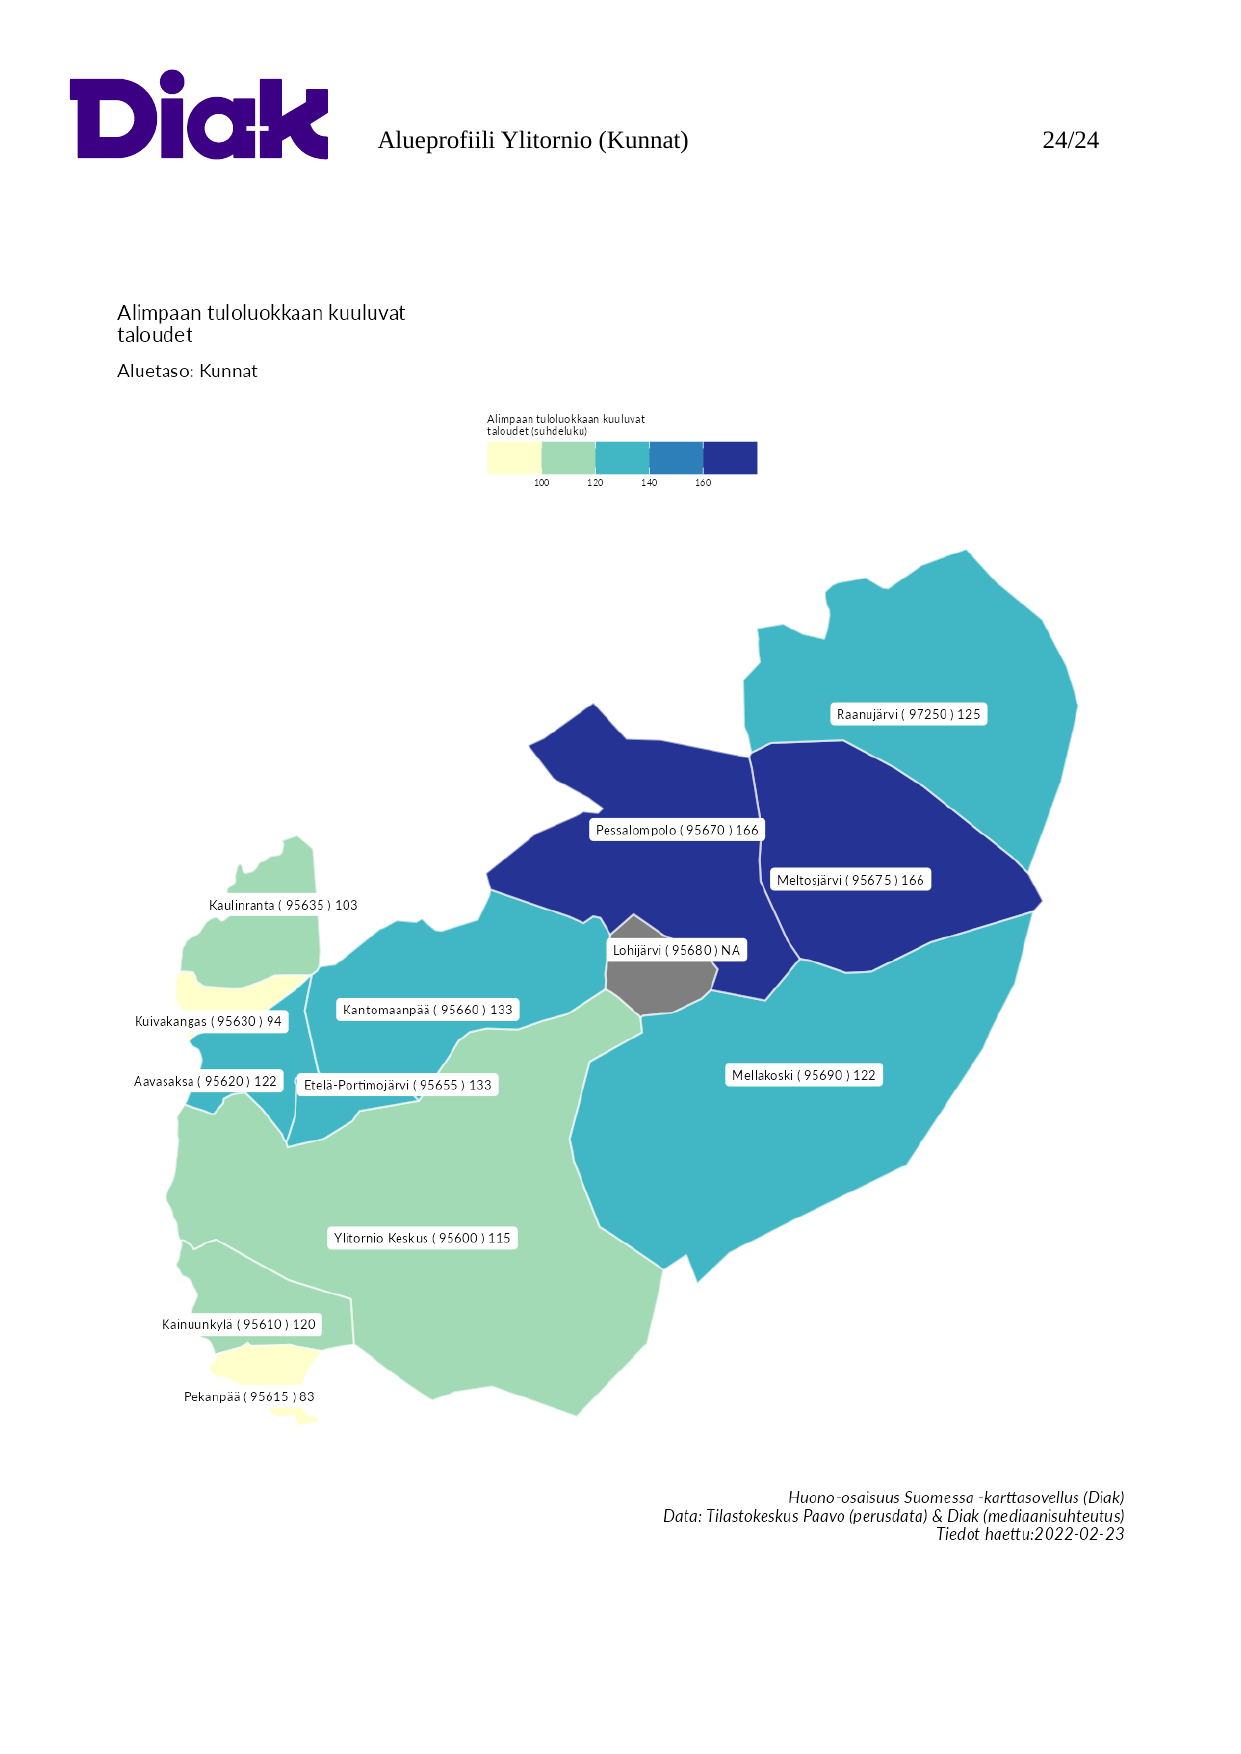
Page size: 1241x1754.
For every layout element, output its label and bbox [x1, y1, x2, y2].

picture [61, 196, 1179, 1651]
